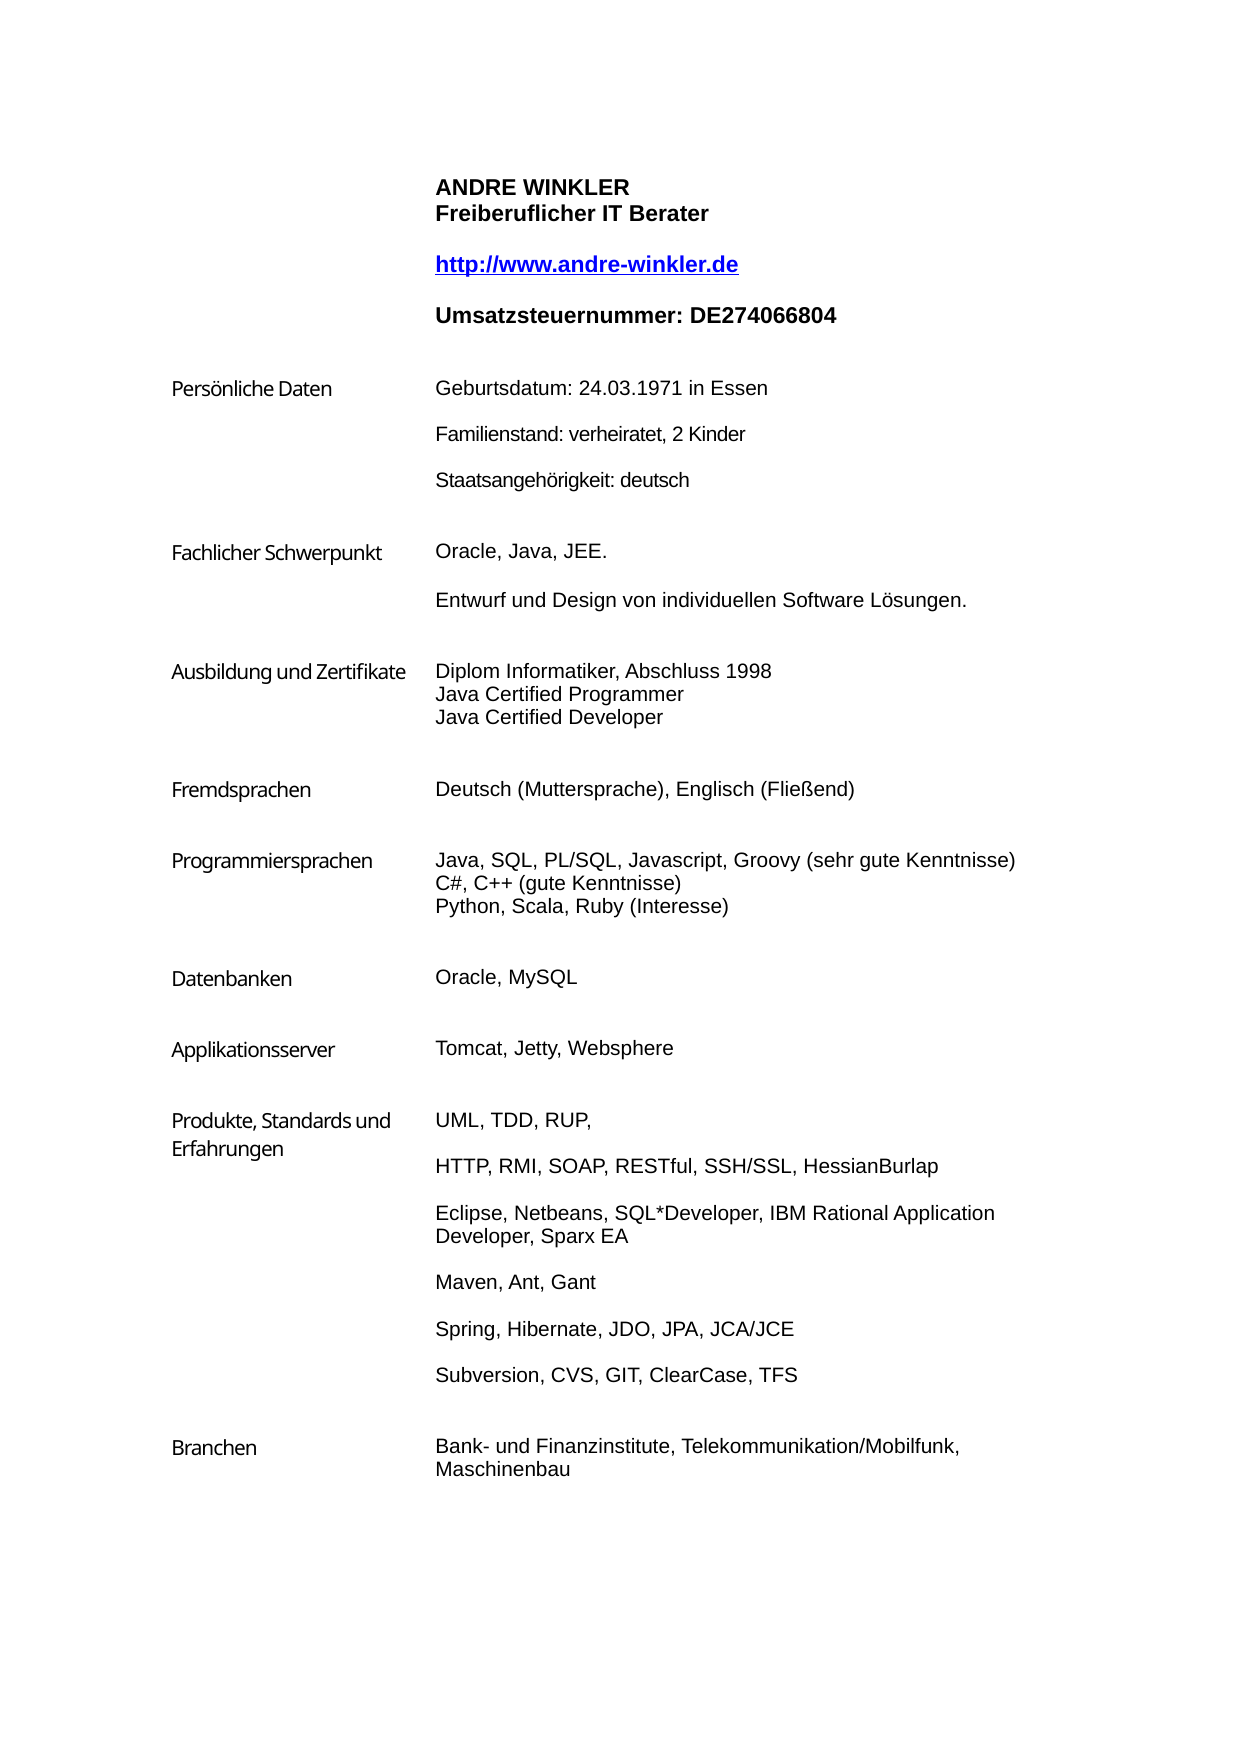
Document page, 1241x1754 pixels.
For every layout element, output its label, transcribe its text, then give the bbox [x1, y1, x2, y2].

table_cell UML, TDD, RUP, HTTP, RMI, SOAP, RESTful, SSH/SSL, HessianBurlap Eclipse, Netbeans, SQL*Developer, IBM Rational Application Developer, Sparx EA Maven, Ant, Gant Spring, Hibernate, JDO, JPA, JCA/JCE Subversion, CVS, GIT, ClearCase, TFS [424, 1083, 1079, 1410]
table_cell Persönliche Daten [160, 352, 424, 515]
table_cell Datenbanken [160, 941, 424, 1012]
table_cell Branchen [160, 1410, 424, 1504]
table_header ANDRE WINKLER Freiberuflicher IT Berater http://www.andre-winkler.de Umsatzsteuernummer: DE274066804 [424, 150, 1079, 352]
table_cell Fachlicher Schwerpunkt [160, 515, 424, 634]
table_cell Oracle, MySQL [424, 941, 1079, 1012]
table_cell Ausbildung und Zertifikate [160, 635, 424, 752]
table_cell Bank- und Finanzinstitute, Telekommunikation/Mobilfunk, Maschinenbau [424, 1410, 1079, 1504]
table_cell Deutsch (Muttersprache), Englisch (Fließend) [424, 752, 1079, 823]
table_header [160, 150, 424, 352]
table_cell Tomcat, Jetty, Websphere [424, 1012, 1079, 1083]
table_cell Java, SQL, PL/SQL, Javascript, Groovy (sehr gute Kenntnisse) C#, C++ (gute Kenntnisse) Python, Scala, Ruby (Interesse) [424, 823, 1079, 941]
table_cell Geburtsdatum: 24.03.1971 in Essen Familienstand: verheiratet, 2 Kinder Staatsangehörigkeit: deutsch [424, 352, 1079, 515]
table_cell Programmiersprachen [160, 823, 424, 941]
table_cell Applikationsserver [160, 1012, 424, 1083]
table_cell Produkte, Standards und Erfahrungen [160, 1083, 424, 1410]
table_cell Fremdsprachen [160, 752, 424, 823]
table_cell Oracle, Java, JEE. Entwurf und Design von individuellen Software Lösungen. [424, 515, 1079, 634]
table_cell Diplom Informatiker, Abschluss 1998 Java Certified Programmer Java Certified Developer [424, 635, 1079, 752]
